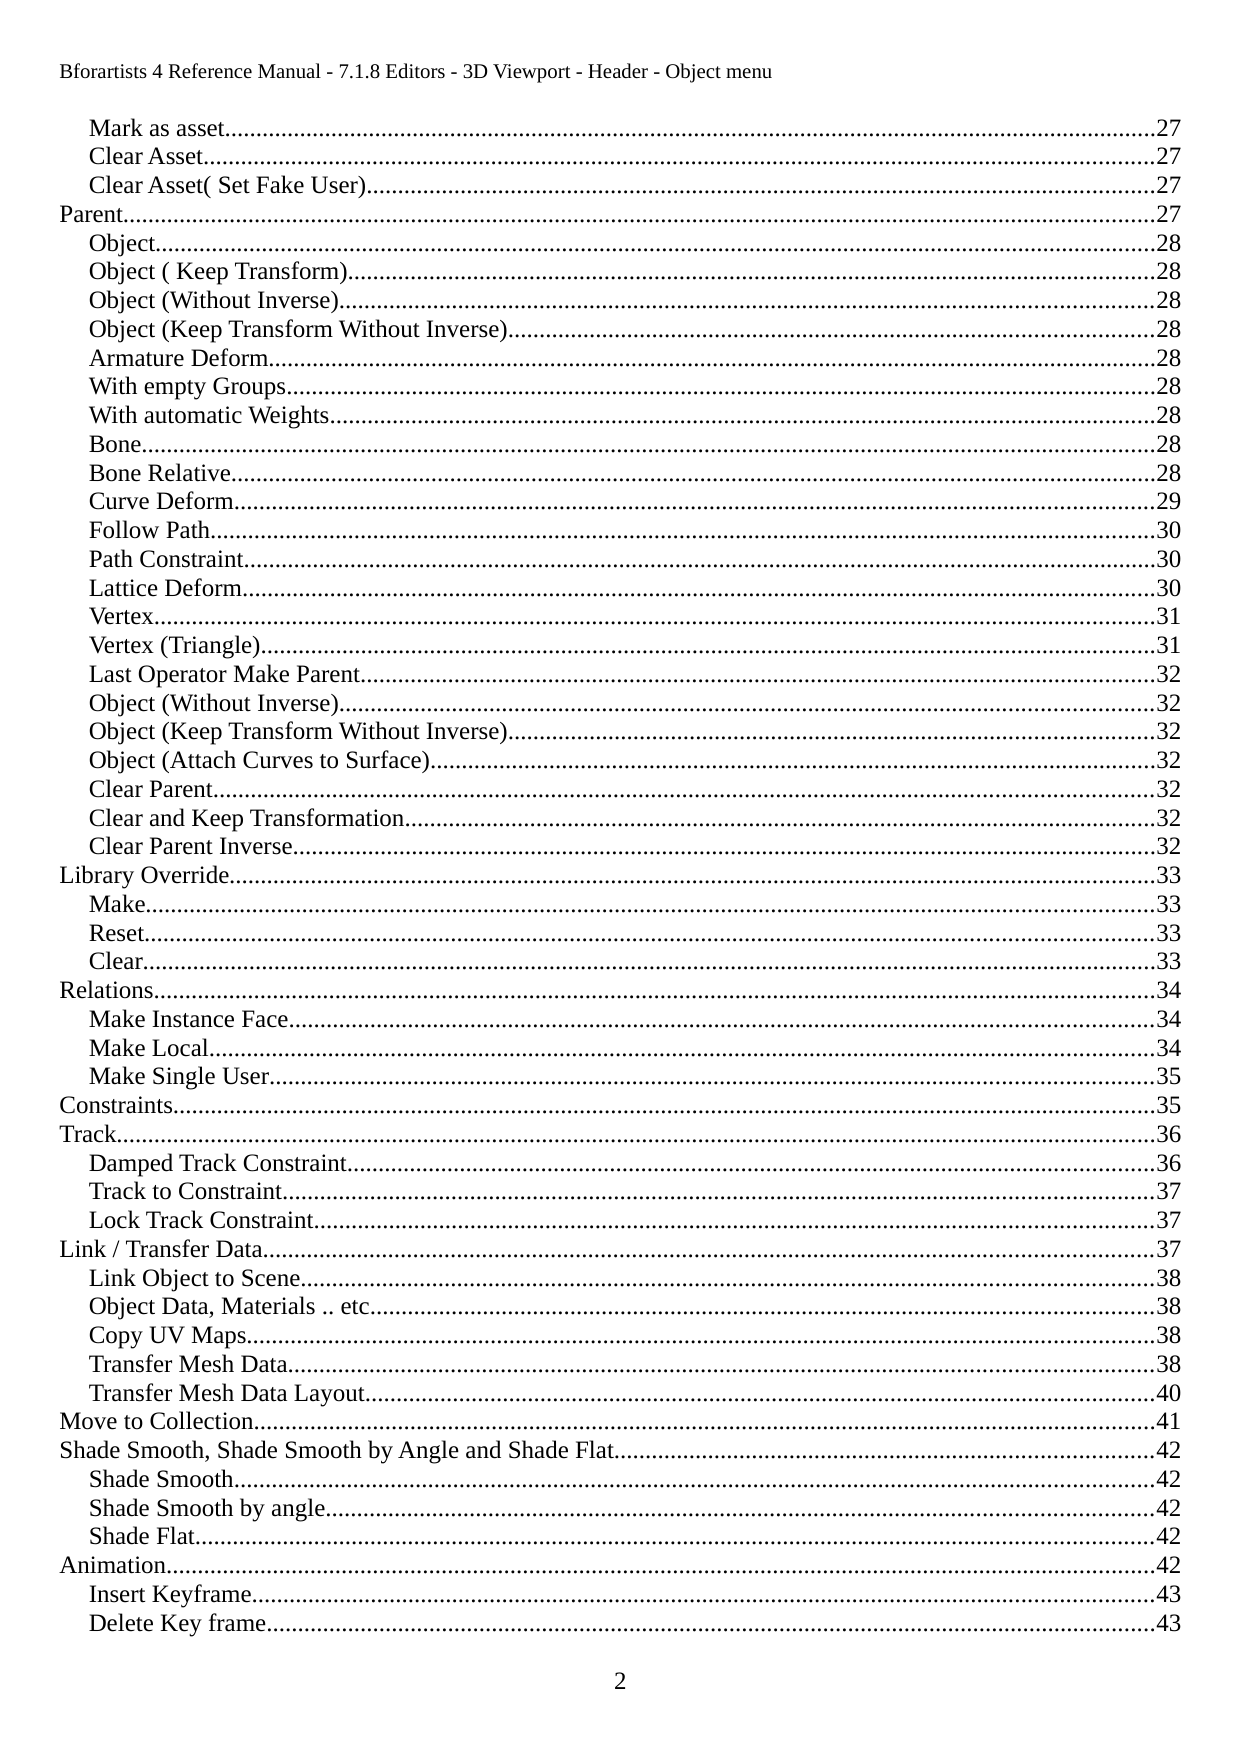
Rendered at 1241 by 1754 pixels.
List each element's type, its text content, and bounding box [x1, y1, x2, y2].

text Damped Track Constraint 36 [88, 1148, 1181, 1176]
text Object (Without Inverse) 28 [88, 285, 1181, 314]
text Move to Collection 41 [59, 1406, 1181, 1435]
text Object Data, Materials .. etc 38 [88, 1291, 1181, 1320]
text Bone 28 [88, 429, 1181, 458]
text Clear Parent 32 [88, 774, 1181, 803]
text Follow Path 30 [88, 515, 1181, 544]
text Lattice Deform 30 [88, 573, 1181, 601]
text Object (Attach Curves to Surface) 32 [88, 745, 1181, 774]
text Make 33 [88, 889, 1181, 918]
text Clear Asset 27 [88, 141, 1181, 170]
text Object (Keep Transform Without Inverse) 28 [88, 314, 1181, 343]
text Object 28 [88, 228, 1181, 256]
text Transfer Mesh Data Layout 40 [88, 1378, 1181, 1406]
text Lock Track Constraint 37 [88, 1205, 1181, 1234]
text Make Instance Face 34 [88, 1004, 1181, 1033]
text Make Local 34 [88, 1033, 1181, 1061]
text Transfer Mesh Data 38 [88, 1349, 1181, 1378]
text Shade Smooth, Shade Smooth by Angle and Shade Flat 42 [59, 1435, 1181, 1464]
text Reset 33 [88, 918, 1181, 946]
text Parent 27 [59, 199, 1181, 228]
text Delete Key frame 43 [88, 1608, 1181, 1636]
text With automatic Weights 28 [88, 400, 1181, 429]
text Last Operator Make Parent 32 [88, 659, 1181, 688]
text Object (Without Inverse) 32 [88, 688, 1181, 716]
text Armature Deform 28 [88, 343, 1181, 371]
text Library Override 33 [59, 860, 1181, 889]
text Relations 34 [59, 975, 1181, 1004]
text Bone Relative 28 [88, 458, 1181, 486]
text With empty Groups 28 [88, 371, 1181, 400]
text Shade Smooth 42 [88, 1464, 1181, 1493]
text Vertex (Triangle) 31 [88, 630, 1181, 659]
text Copy UV Maps 38 [88, 1320, 1181, 1349]
text Clear 33 [88, 946, 1181, 975]
text Path Constraint 30 [88, 544, 1181, 573]
text Make Single User 35 [88, 1061, 1181, 1090]
text Object (Keep Transform Without Inverse) 32 [88, 716, 1181, 745]
text Curve Deform 29 [88, 486, 1181, 515]
text Constraints 35 [59, 1090, 1181, 1119]
text Track 36 [59, 1119, 1181, 1148]
text Track to Constraint 37 [88, 1176, 1181, 1205]
text Link / Transfer Data 37 [59, 1234, 1181, 1263]
text Animation 42 [59, 1550, 1181, 1579]
text Clear Parent Inverse 32 [88, 831, 1181, 860]
text Clear Asset( Set Fake User) 27 [88, 170, 1181, 199]
text Vertex 31 [88, 601, 1181, 630]
text Clear and Keep Transformation 32 [88, 803, 1181, 831]
text Shade Flat 42 [88, 1521, 1181, 1550]
text Object ( Keep Transform) 28 [88, 256, 1181, 285]
text Mark as asset 27 [88, 113, 1181, 141]
text Shade Smooth by angle 42 [88, 1493, 1181, 1521]
text Insert Keyframe 43 [88, 1579, 1181, 1608]
text Link Object to Scene 38 [88, 1263, 1181, 1291]
